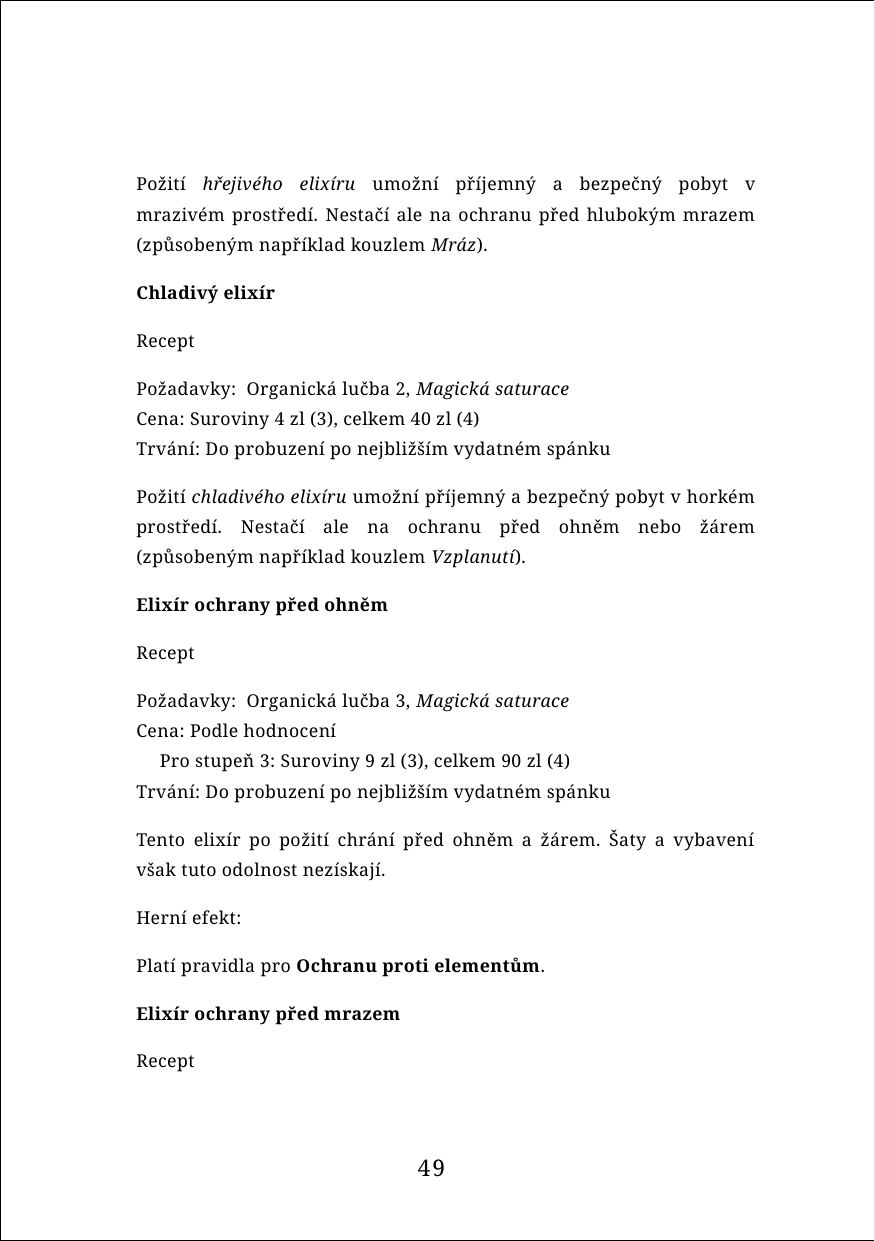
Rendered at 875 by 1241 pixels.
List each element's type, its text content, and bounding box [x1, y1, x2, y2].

text Recept [136, 328, 756, 352]
text Požadavky: Organická lučba 2, Magická saturace Cena: Suroviny 4 zl (3), celkem 40 zl (4) Trvání: Do probuzení po nejbližším vydatném spánku [136, 376, 756, 461]
text Recept [136, 1049, 756, 1073]
text Elixír ochrany před mrazem [136, 1001, 756, 1025]
text Požití hřejivého elixíru umožní příjemný a bezpečný pobyt v mrazivém prostředí. Nestačí ale na ochranu před hlubokým mrazem (způsobeným například kouzlem Mráz). [136, 172, 756, 256]
text Tento elixír po požití chrání před ohněm a žárem. Šaty a vybavení však tuto odolnost nezískají. [136, 827, 756, 881]
text Požití chladivého elixíru umožní příjemný a bezpečný pobyt v horkém prostředí. Nestačí ale na ochranu před ohněm nebo žárem (způsobeným například kouzlem Vzplanutí). [136, 484, 756, 569]
text Elixír ochrany před ohněm [136, 593, 756, 617]
text Požadavky: Organická lučba 3, Magická saturace Cena: Podle hodnocení Pro stupeň 3: Suroviny 9 zl (3), celkem 90 zl (4) Trvání: Do probuzení po nejbližším vydatném spánku [136, 688, 756, 803]
text Platí pravidla pro Ochranu proti elementům. [136, 953, 756, 977]
text Recept [136, 641, 756, 665]
text Chladivý elixír [136, 280, 756, 304]
text Herní efekt: [136, 905, 756, 929]
